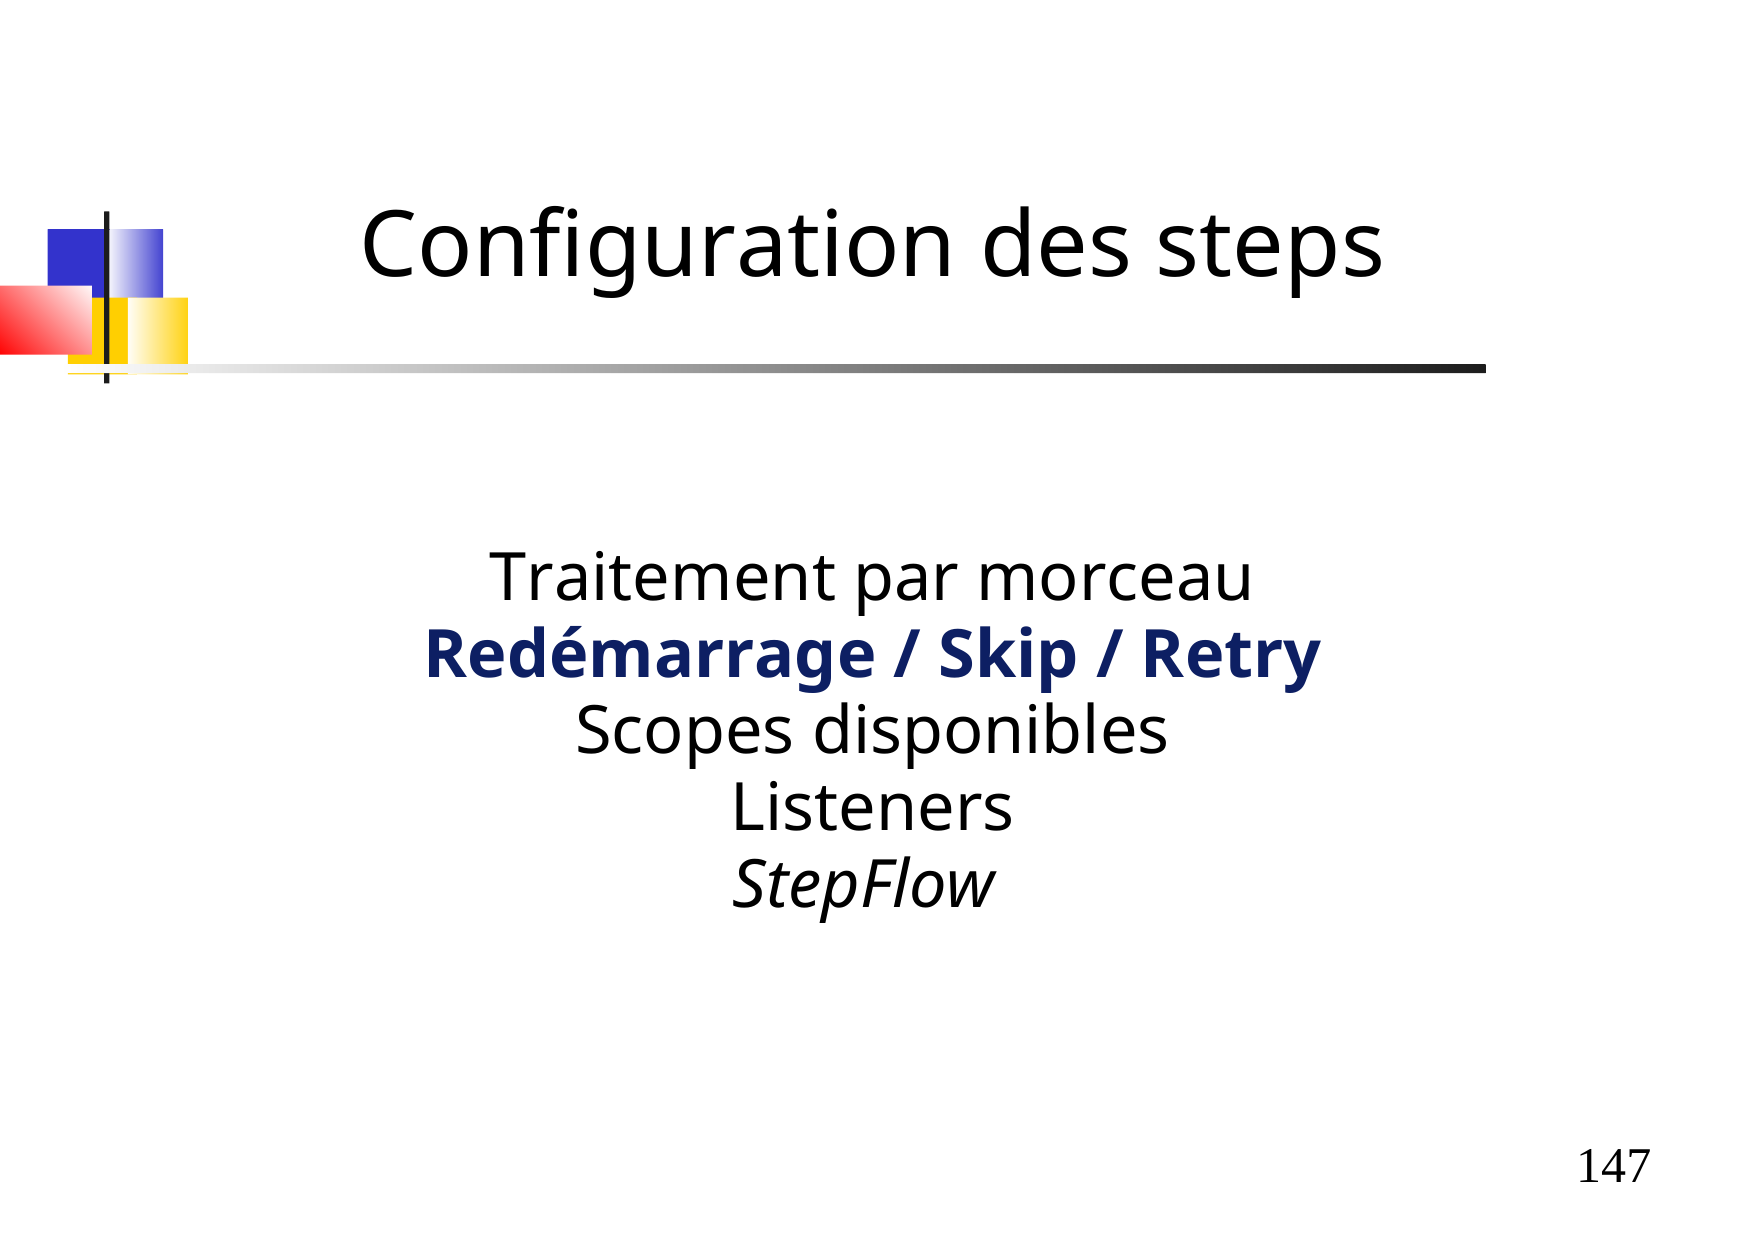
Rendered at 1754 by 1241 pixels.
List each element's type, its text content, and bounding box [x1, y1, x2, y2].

subtitle Traitement par morceau Redémarrage / Skip / Retry Scopes disponibles Listeners StepFlow [179, 371, 1567, 1091]
title Configuration des steps [179, 139, 1567, 351]
